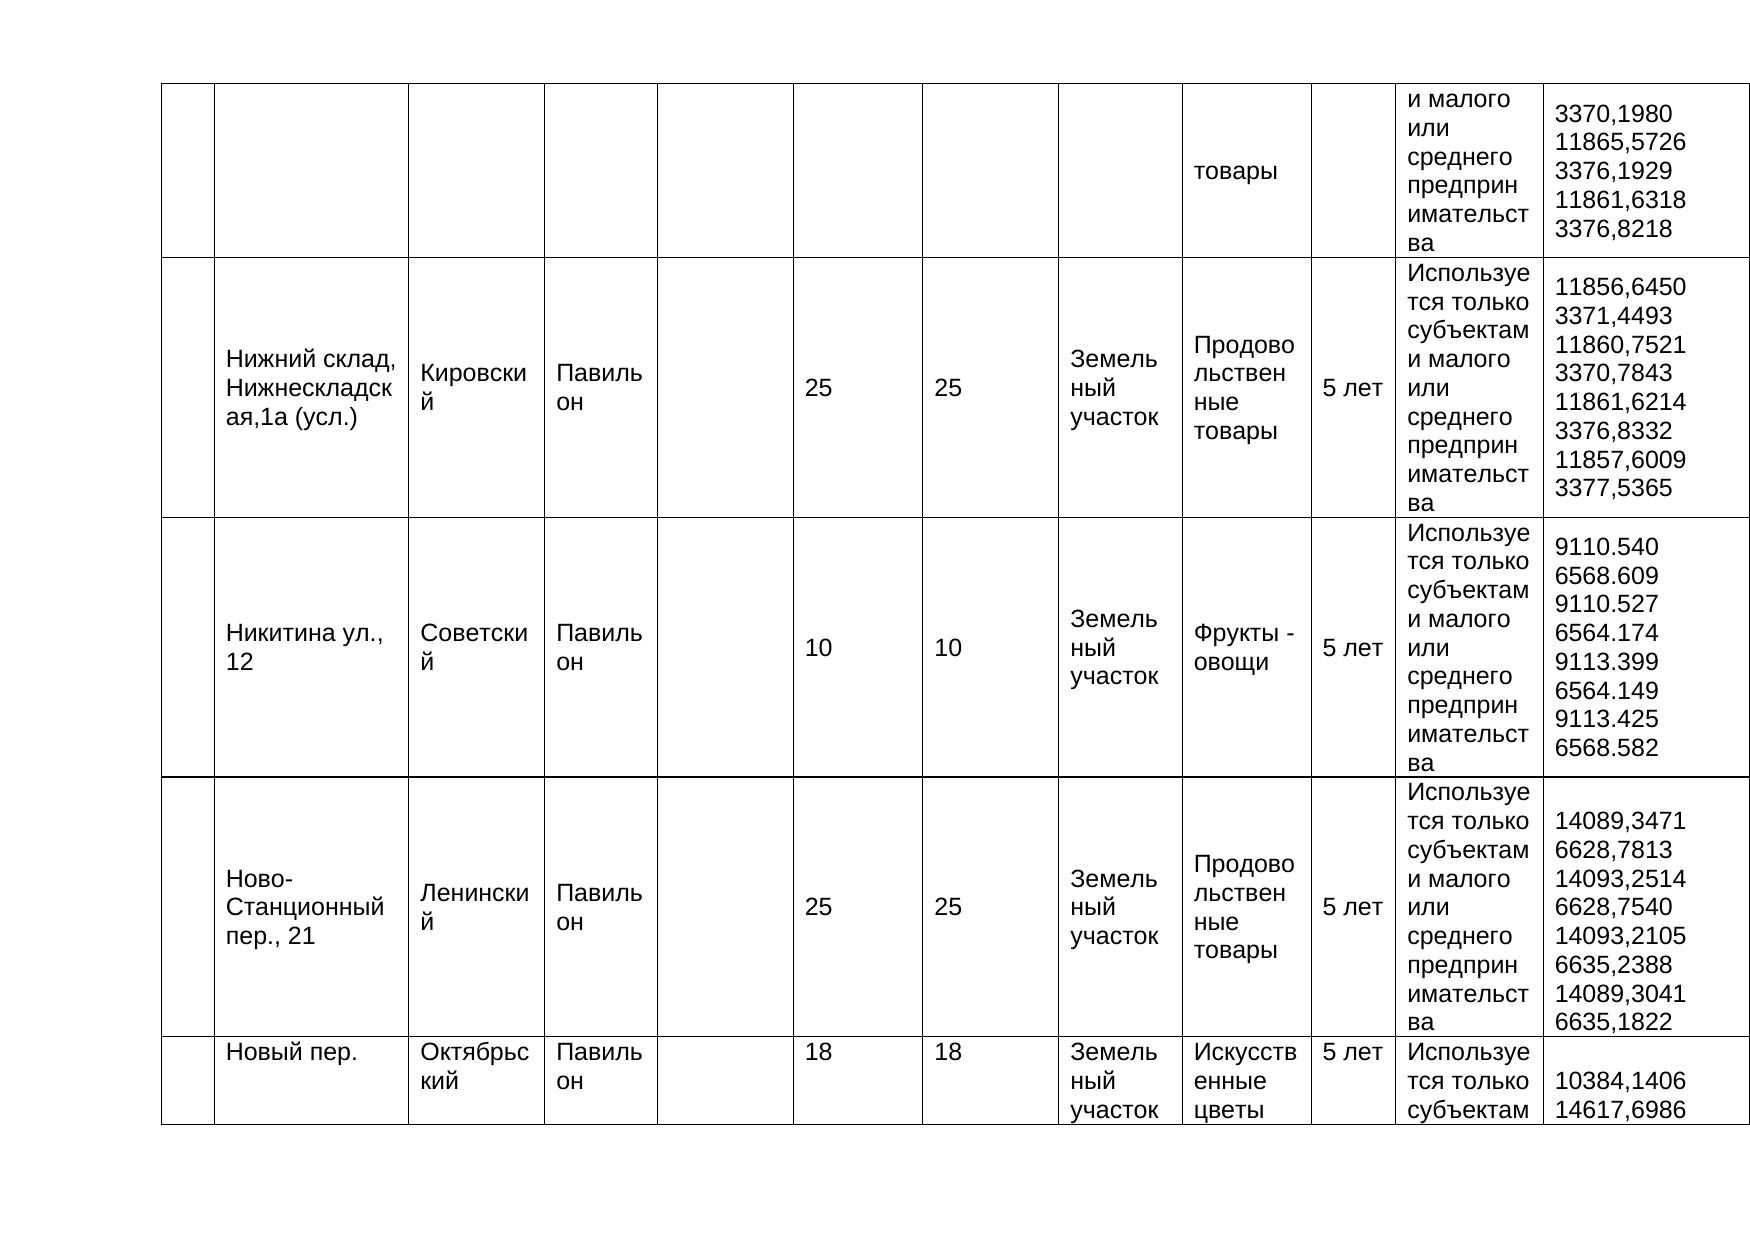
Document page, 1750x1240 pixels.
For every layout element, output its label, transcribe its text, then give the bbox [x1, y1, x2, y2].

table_cell Искусственные цветы [1183, 1037, 1311, 1123]
table_cell Используется только субъектами малого или среднего предпринимательства [1396, 258, 1543, 517]
table_cell 18 [794, 1037, 922, 1123]
table_cell Продовольственные товары [1183, 778, 1311, 1036]
table_cell [1312, 84, 1395, 257]
table_cell [162, 518, 214, 776]
table_cell Новый пер. [215, 1037, 408, 1123]
table_cell Земельный участок [1059, 518, 1182, 776]
table_cell товары [1183, 84, 1311, 257]
table_cell Земельный участок [1059, 778, 1182, 1036]
table_cell Земельный участок [1059, 258, 1182, 517]
table_cell [658, 518, 793, 776]
table_cell [162, 778, 214, 1036]
table_cell [215, 84, 408, 257]
table_cell [409, 84, 544, 257]
table_cell 5 лет [1312, 778, 1395, 1036]
table_cell Павильон [545, 778, 657, 1036]
table_cell Используется только субъектам [1396, 1037, 1543, 1123]
table_cell 14089,3471 6628,7813 14093,2514 6628,7540 14093,2105 6635,2388 14089,3041 6635,1822 [1544, 778, 1749, 1036]
table_cell Кировский [409, 258, 544, 517]
table_cell [794, 84, 922, 257]
table_cell 25 [794, 778, 922, 1036]
table_cell [1059, 84, 1182, 257]
table_cell 25 [923, 778, 1058, 1036]
table_cell Земельный участок [1059, 1037, 1182, 1123]
table_cell Ленинский [409, 778, 544, 1036]
table_cell Советский [409, 518, 544, 776]
table_cell и малого или среднего предпринимательства [1396, 84, 1543, 257]
table_cell 10 [794, 518, 922, 776]
table_cell 5 лет [1312, 1037, 1395, 1123]
table_cell [658, 84, 793, 257]
table_cell 3370,1980 11865,5726 3376,1929 11861,6318 3376,8218 [1544, 84, 1749, 257]
table_cell Октябрьский [409, 1037, 544, 1123]
table_cell [658, 258, 793, 517]
table_cell [658, 778, 793, 1036]
table_cell 25 [923, 258, 1058, 517]
table_cell 5 лет [1312, 518, 1395, 776]
table_cell Павильон [545, 258, 657, 517]
table_cell Нижний склад, Нижнескладская,1а (усл.) [215, 258, 408, 517]
table_cell [923, 84, 1058, 257]
table_cell 11856,6450 3371,4493 11860,7521 3370,7843 11861,6214 3376,8332 11857,6009 3377,5365 [1544, 258, 1749, 517]
table_cell 9110.540 6568.609 9110.527 6564.174 9113.399 6564.149 9113.425 6568.582 [1544, 518, 1749, 776]
table_cell Продовольственные товары [1183, 258, 1311, 517]
table_cell [162, 258, 214, 517]
table_cell Используется только субъектами малого или среднего предпринимательства [1396, 778, 1543, 1036]
table_cell 10384,1406 14617,6986 [1544, 1037, 1749, 1123]
table_cell 18 [923, 1037, 1058, 1123]
table_cell [545, 84, 657, 257]
table_cell [162, 1037, 214, 1123]
table_cell [162, 84, 214, 257]
table_cell [658, 1037, 793, 1123]
table_cell 25 [794, 258, 922, 517]
table_cell 10 [923, 518, 1058, 776]
table_cell Используется только субъектами малого или среднего предпринимательства [1396, 518, 1543, 776]
table_cell Фрукты - овощи [1183, 518, 1311, 776]
table_cell Павильон [545, 1037, 657, 1123]
table_cell Павильон [545, 518, 657, 776]
table_cell 5 лет [1312, 258, 1395, 517]
table_cell Никитина ул., 12 [215, 518, 408, 776]
table_cell Ново-Станционный пер., 21 [215, 778, 408, 1036]
